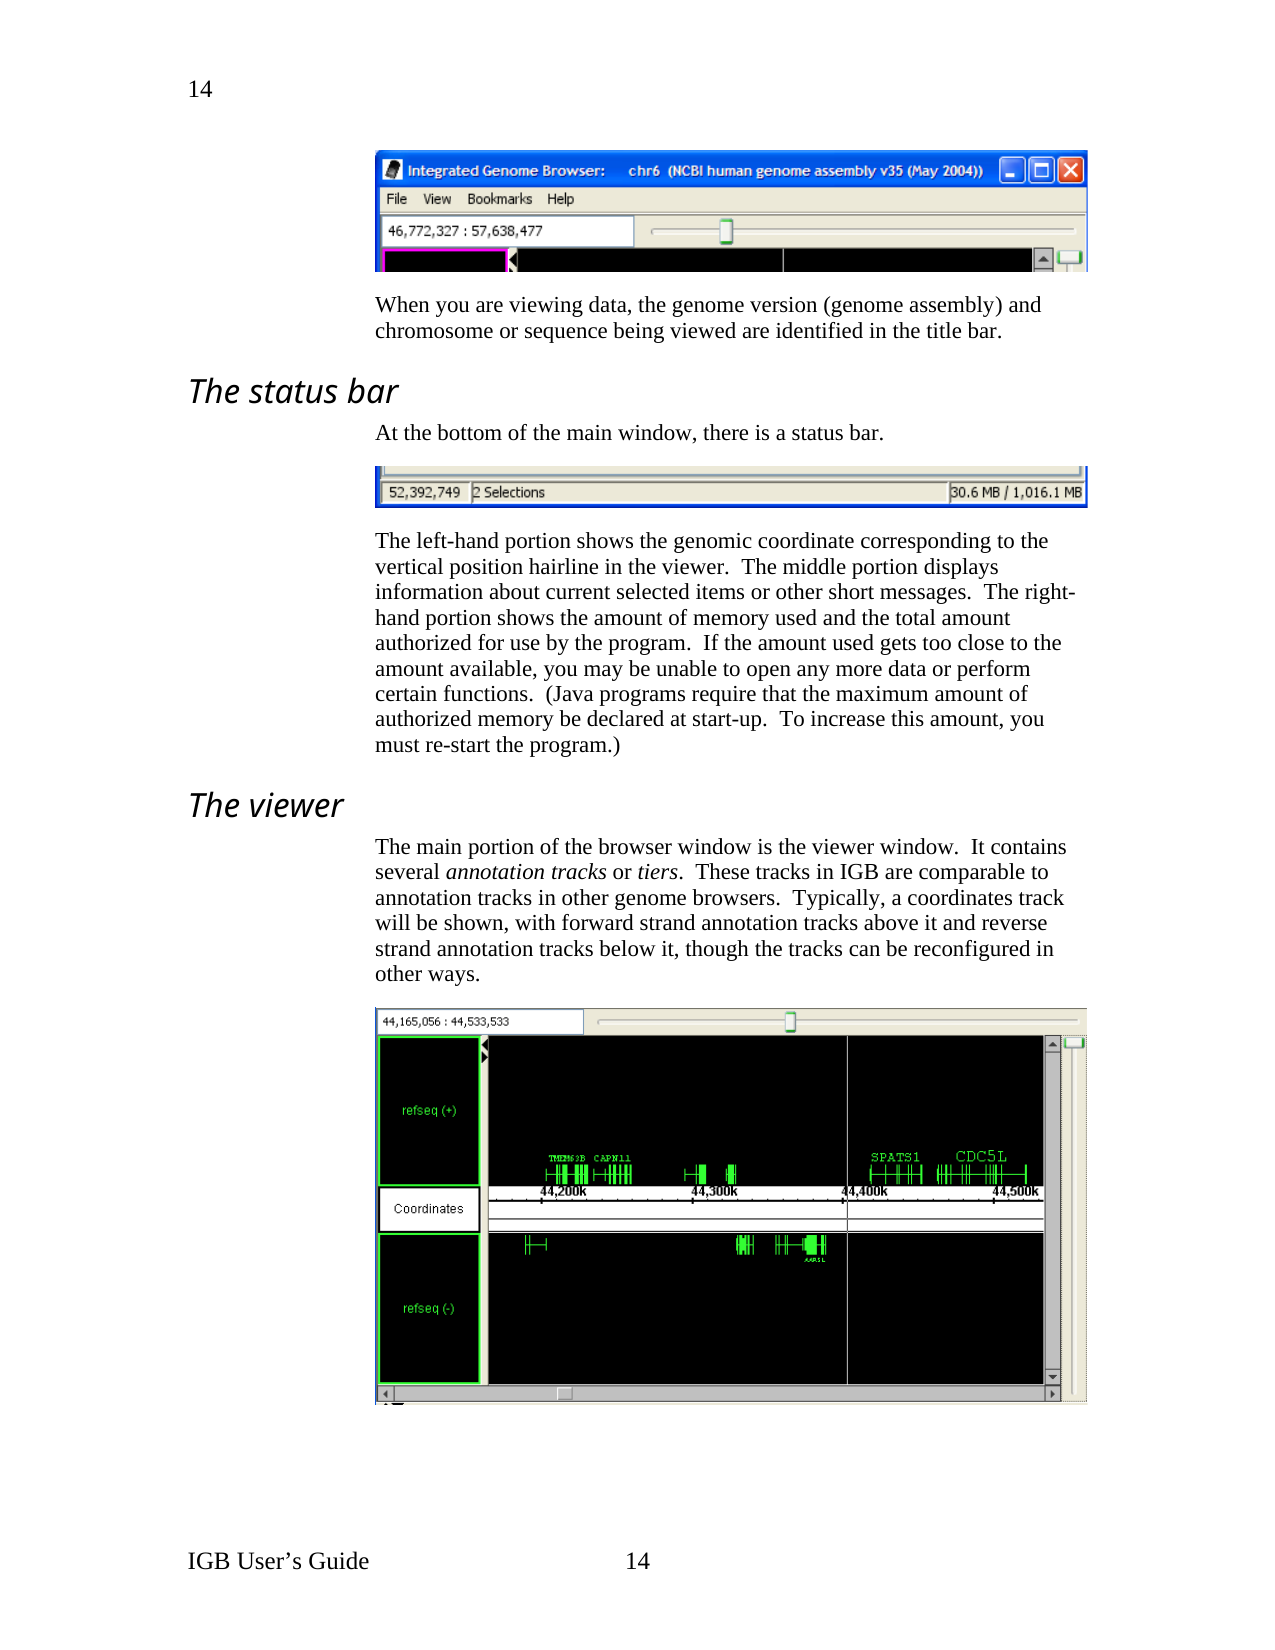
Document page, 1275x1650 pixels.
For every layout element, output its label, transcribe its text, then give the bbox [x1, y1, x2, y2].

text At the bottom of the main window, there is a status bar. [375, 420, 1087, 445]
text The left-hand portion shows the genomic coordinate corresponding to the vertical position hairline in the viewer. The middle portion displays information about current selected items or other short messages. The right-hand portion shows the amount of memory used and the total amount authorized for use by the program. If the amount used gets too close to the amount available, you may be unable to open any more data or perform certain functions. (Java programs require that the maximum amount of authorized memory be declared at start-up. To increase this amount, you must re-start the program.) [375, 528, 1087, 757]
picture [375, 466, 1088, 508]
picture [375, 150, 1088, 272]
text When you are viewing data, the genome version (genome assembly) and chromosome or sequence being viewed are identified in the title bar. [375, 292, 1087, 343]
subtitle The status bar [187, 368, 1087, 413]
picture [375, 1007, 1088, 1405]
text The main portion of the browser window is the viewer window. It contains several annotation tracks or tiers. These tracks in IGB are comparable to annotation tracks in other genome browsers. Typically, a coordinates track will be shown, with forward strand annotation tracks above it and reverse strand annotation tracks below it, though the tracks can be reconfigured in other ways. [375, 834, 1087, 986]
subtitle The viewer [187, 782, 1087, 828]
